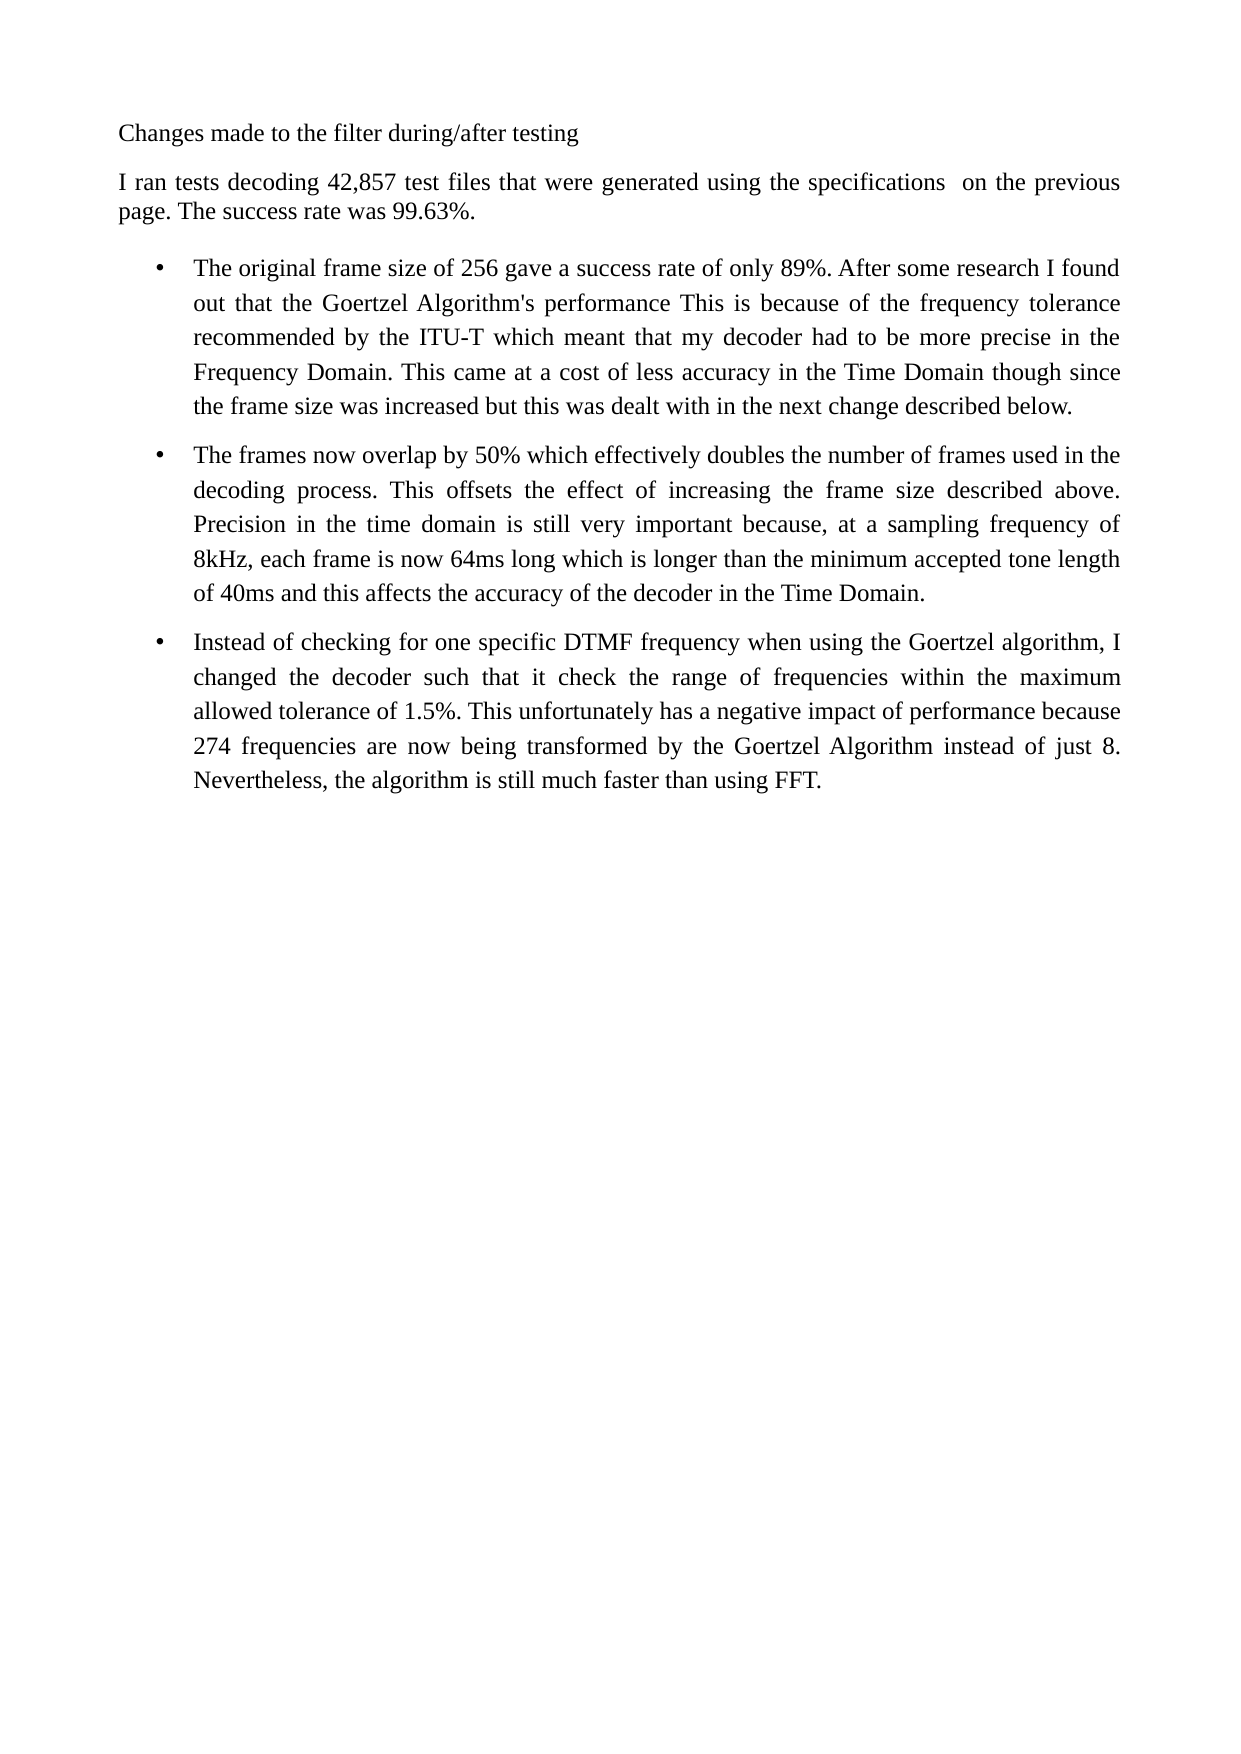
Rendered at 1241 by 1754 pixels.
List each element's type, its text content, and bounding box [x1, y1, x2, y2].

list The frames now overlap by 50% which effectively doubles the number of frames used in the decoding process. This offsets the effect of increasing the frame size described above. Precision in the time domain is still very important because, at a sampling frequency of 8kHz, each frame is now 64ms long which is longer than the minimum accepted tone length of 40ms and this affects the accuracy of the decoder in the Time Domain. [156, 440, 1122, 607]
text Changes made to the filter during/after testing [118, 118, 1122, 147]
list The original frame size of 256 gave a success rate of only 89%. After some research I found out that the Goertzel Algorithm's performance This is because of the frequency tolerance recommended by the ITU-T which meant that my decoder had to be more precise in the Frequency Domain. This came at a cost of less accuracy in the Time Domain though since the frame size was increased but this was dealt with in the next change described below. [156, 253, 1122, 420]
text I ran tests decoding 42,857 test files that were generated using the specifications on the previous page. The success rate was 99.63%. [118, 167, 1122, 225]
list Instead of checking for one specific DTMF frequency when using the Goertzel algorithm, I changed the decoder such that it check the range of frequencies within the maximum allowed tolerance of 1.5%. This unfortunately has a negative impact of performance because 274 frequencies are now being transformed by the Goertzel Algorithm instead of just 8. Nevertheless, the algorithm is still much faster than using FFT. [156, 627, 1122, 794]
